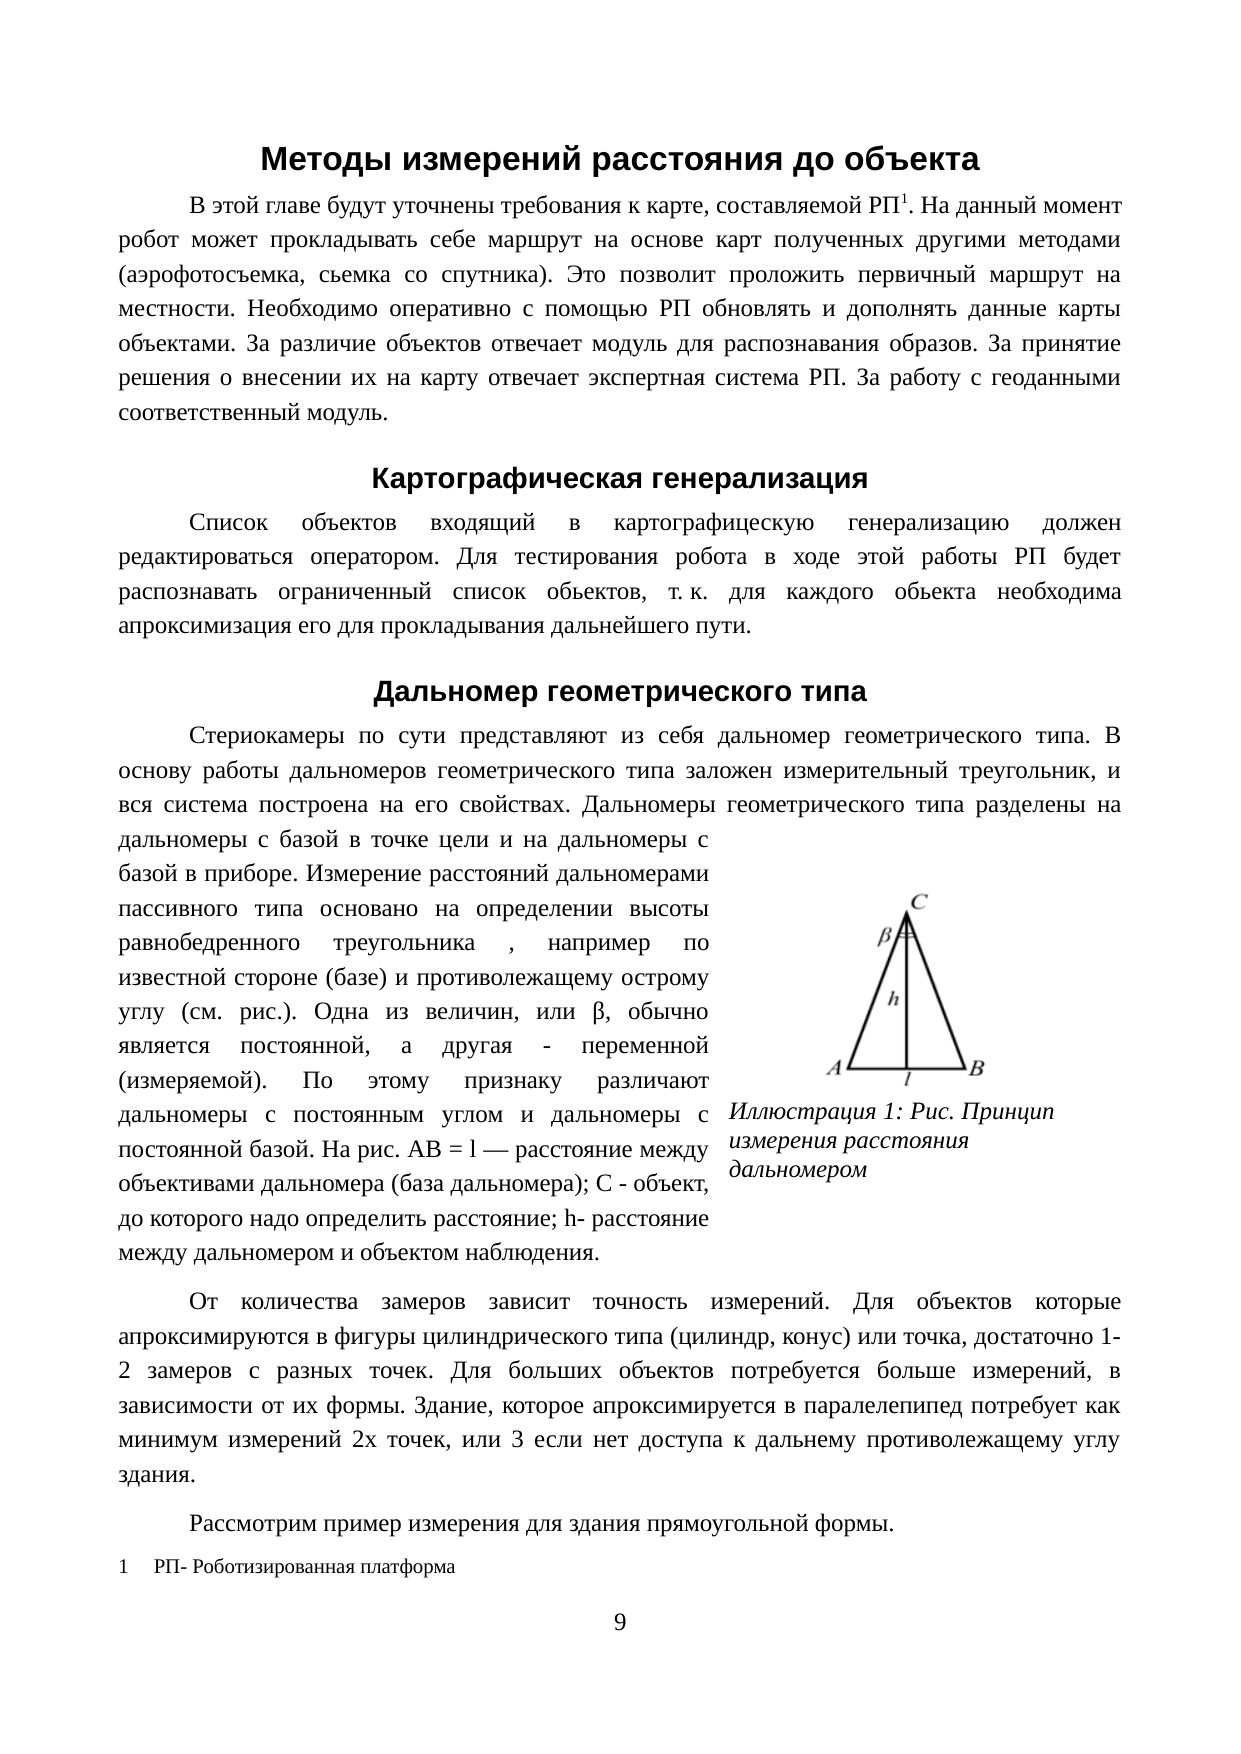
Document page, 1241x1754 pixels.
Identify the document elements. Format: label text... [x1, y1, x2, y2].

text Иллюстрация 1: Рис. Принцип измерения расстояния дальномером [729, 1097, 1109, 1182]
text Список объектов входящий в картографицескую генерализацию должен редактироваться оператором. Для тестирования робота в ходе этой работы РП будет распознавать ограниченный список обьектов, т. к. для каждого обьекта необходима апроксимизация его для прокладывания дальнейшего пути. [118, 507, 1122, 639]
subtitle Методы измерений расстояния до объекта [118, 139, 1122, 178]
text От количества замеров зависит точность измерений. Для объектов которые апроксимируются в фигуры цилиндрического типа (цилиндр, конус) или точка, достаточно 1-2 замеров с разных точек. Для больших объектов потребуется больше измерений, в зависимости от их формы. Здание, которое апроксимируется в паралелепипед потребует как минимум измерений 2х точек, или 3 если нет доступа к дальнему противолежащему углу здания. [118, 1286, 1122, 1488]
subtitle Картографическая генерализация [118, 461, 1122, 494]
text РП- Роботизированная платформа [118, 1553, 1122, 1578]
subtitle Дальномер геометрического типа [118, 674, 1122, 708]
text Рассмотрим пример измерения для здания прямоугольной формы. [118, 1508, 1122, 1537]
text В этой главе будут уточнены требования к карте, составляемой РП. На данный момент робот может прокладывать себе маршрут на основе карт полученных другими методами (аэрофотосъемка, сьемка со спутника). Это позволит проложить первичный маршрут на местности. Необходимо оперативно с помощью РП обновлять и дополнять данные карты объектами. За различие объектов отвечает модуль для распознавания образов. За принятие решения о внесении их на карту отвечает экспертная система РП. За работу с геоданными соответственный модуль. [118, 190, 1122, 426]
picture [728, 870, 1099, 1097]
text Стериокамеры по сути представляют из себя дальномер геометрического типа. В основу работы дальномеров геометрического типа заложен измерительный треугольник, и вся система построена на его свойствах. Дальномеры геометрического типа разделены на дальномеры с базой в точке цели и на дальномеры с базой в приборе. Измерение расстояний дальномерами пассивного типа основано на определении высоты равнобедренного треугольника , например по известной стороне (базе) и противолежащему острому углу (см. рис.). Одна из величин, или β, обычно является постоянной, а другая - переменной (измеряемой). По этому признаку различают дальномеры с постоянным углом и дальномеры с постоянной базой. На рис. АВ = l — расстояние между объективами дальномера (база дальномера); C - объект, до которого надо определить расстояние; h- расстояние между дальномером и объектом наблюдения. [118, 720, 1122, 1266]
